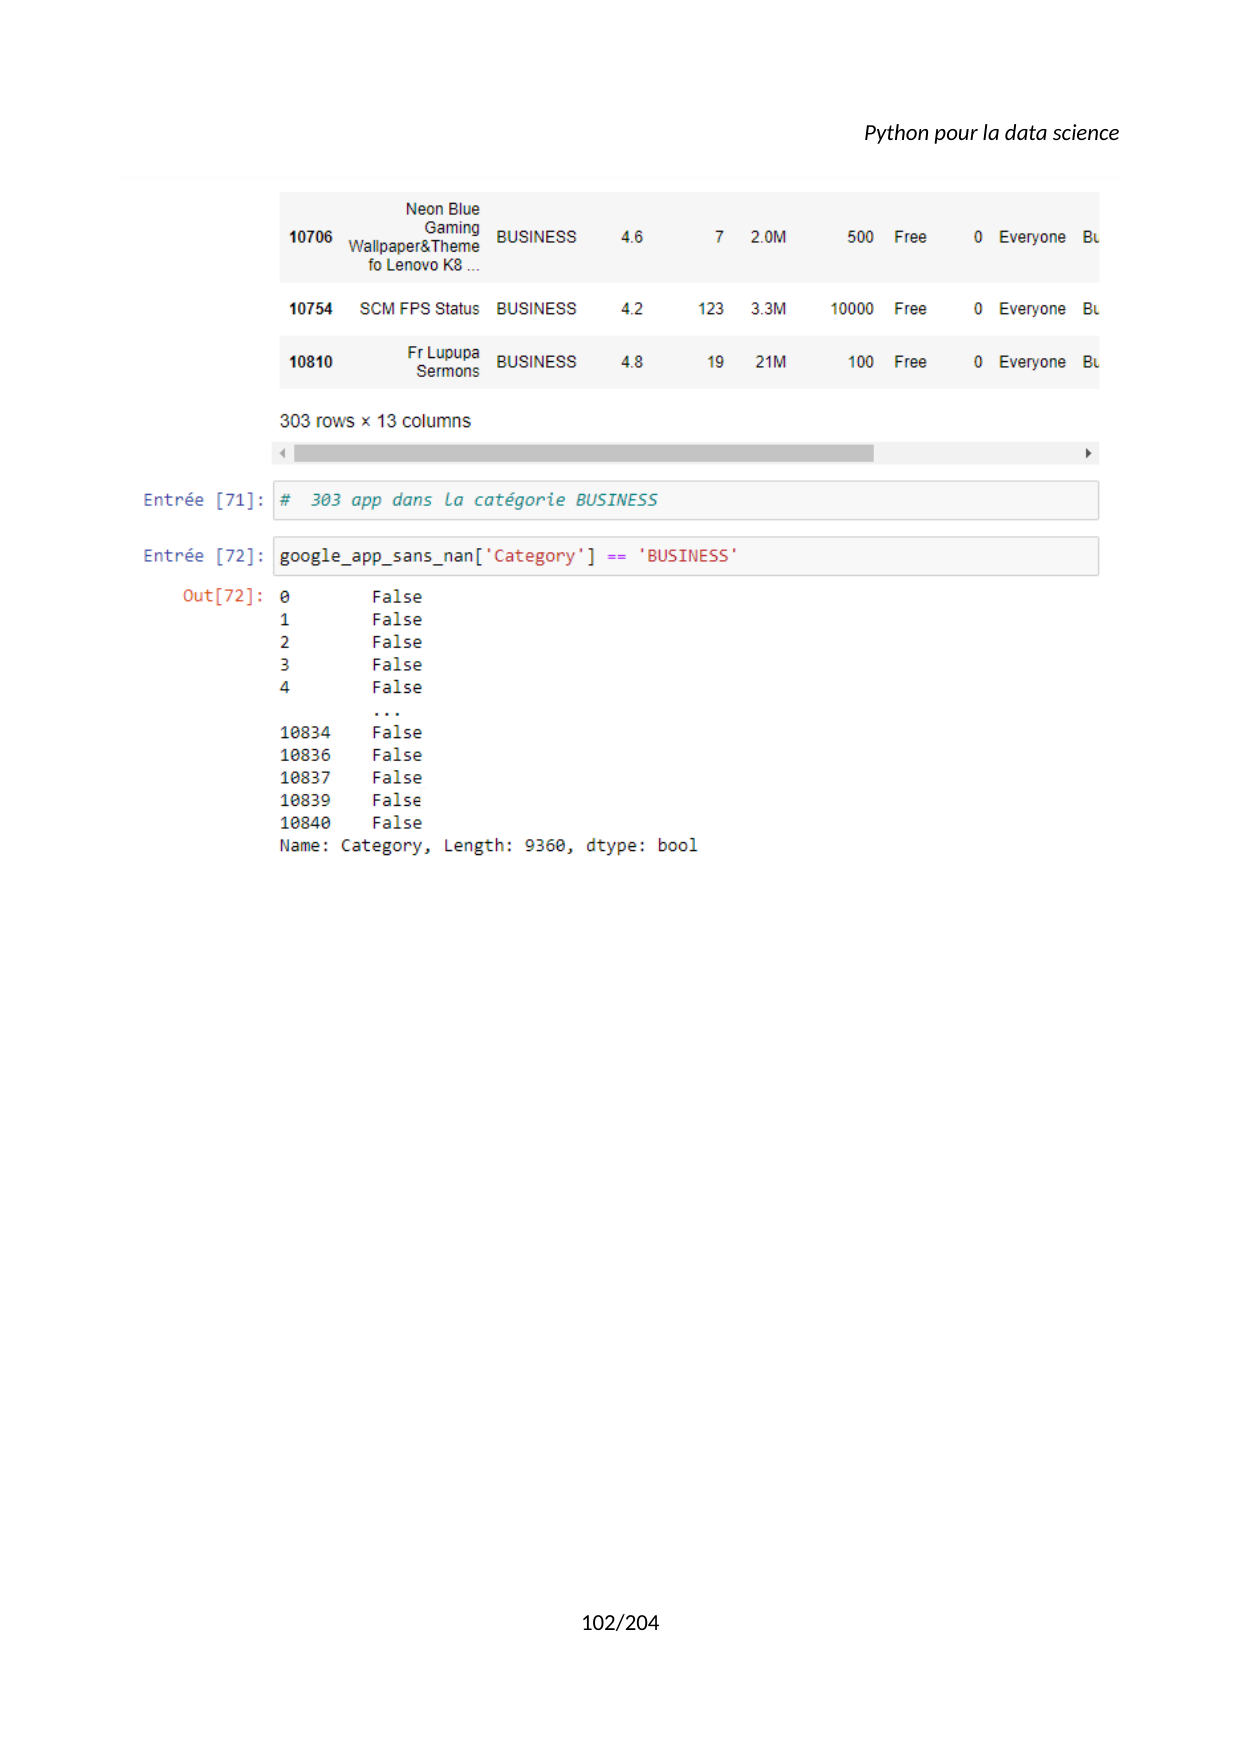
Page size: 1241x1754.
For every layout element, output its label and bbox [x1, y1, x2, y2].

picture [118, 175, 1122, 874]
